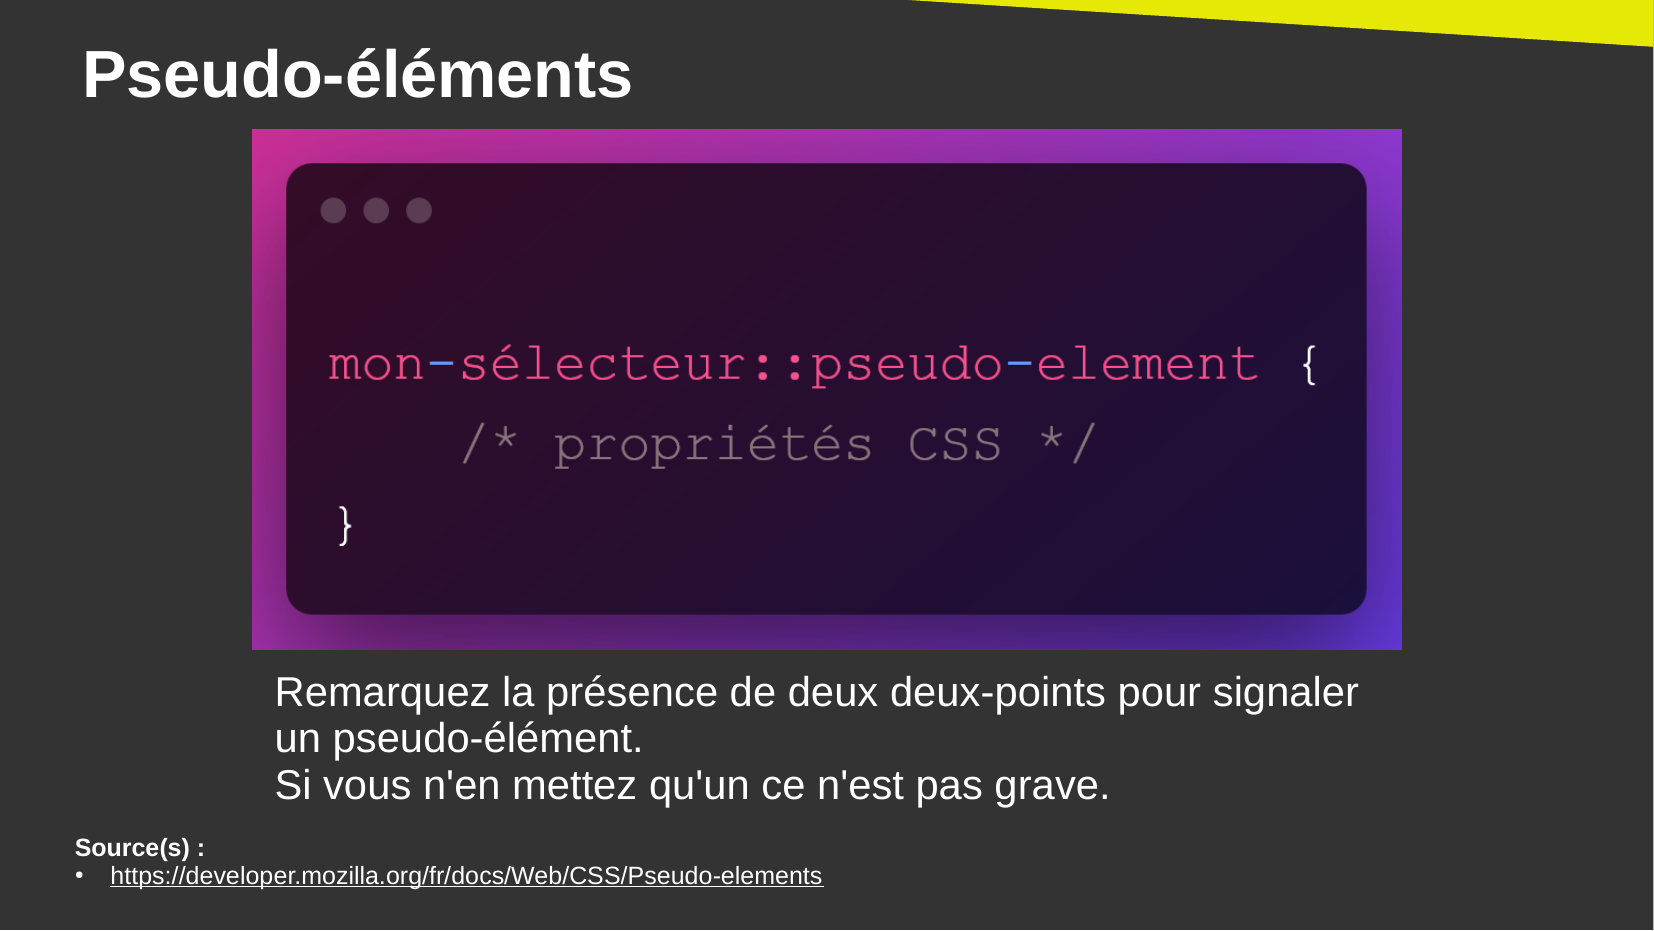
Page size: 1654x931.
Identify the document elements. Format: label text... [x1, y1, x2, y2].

title Pseudo-éléments [82, 37, 1571, 114]
text_box [908, 0, 1654, 47]
picture [252, 129, 1402, 650]
text_box Remarquez la présence de deux deux-points pour signaler un pseudo-élément. Si vous n'en mettez qu'un ce n'est pas grave. [259, 661, 1394, 816]
text_box Source(s) : https://developer.mozilla.org/fr/docs/Web/CSS/Pseudo-elements [60, 826, 1583, 898]
